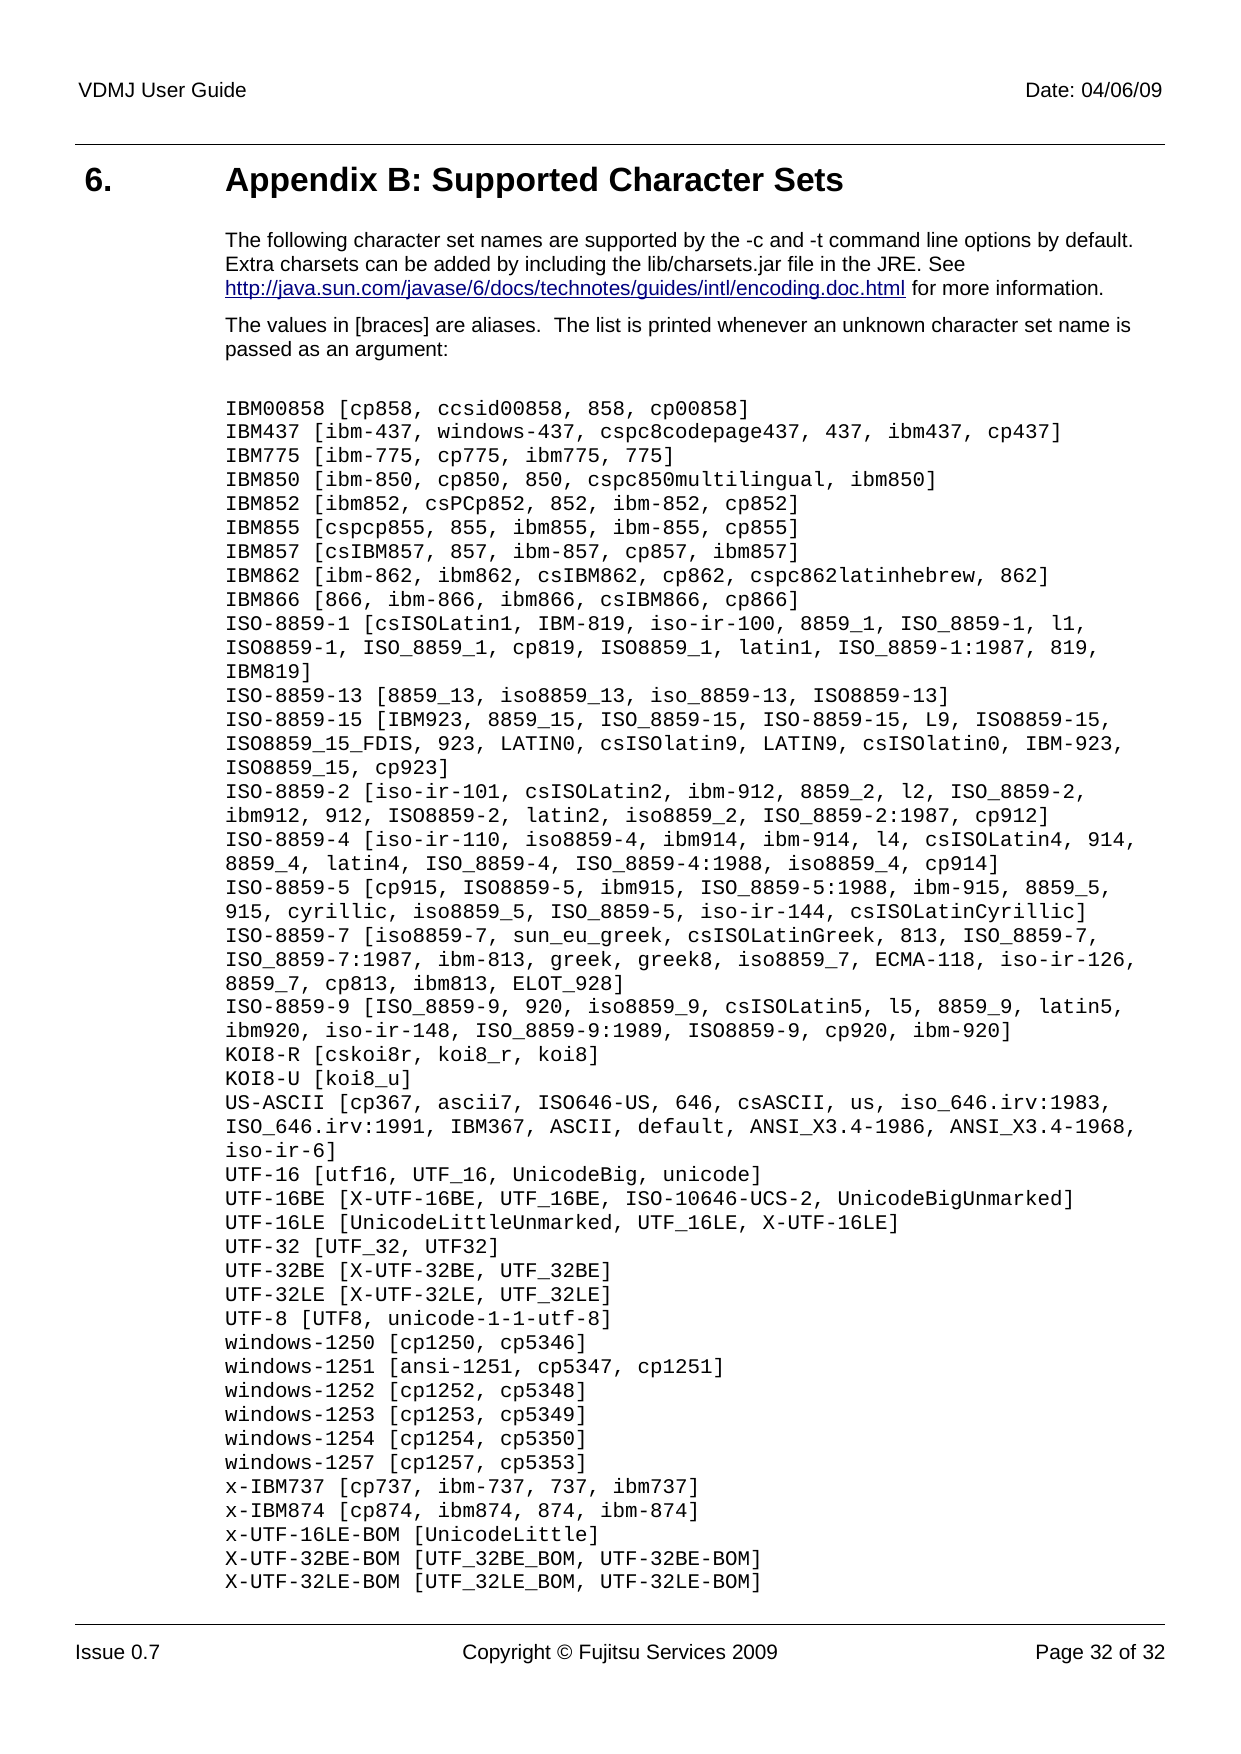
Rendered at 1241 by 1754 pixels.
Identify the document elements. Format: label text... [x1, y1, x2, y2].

text IBM852 [ibm852, csPCp852, 852, ibm-852, cp852] [225, 493, 1165, 517]
text windows-1251 [ansi-1251, cp5347, cp1251] [225, 1356, 1165, 1380]
text UTF-16 [utf16, UTF_16, UnicodeBig, unicode] [225, 1164, 1165, 1188]
text windows-1254 [cp1254, cp5350] [225, 1428, 1165, 1452]
text IBM775 [ibm-775, cp775, ibm775, 775] [225, 445, 1165, 469]
text UTF-16BE [X-UTF-16BE, UTF_16BE, ISO-10646-UCS-2, UnicodeBigUnmarked] [225, 1188, 1165, 1212]
text ISO-8859-9 [ISO_8859-9, 920, iso8859_9, csISOLatin5, l5, 8859_9, latin5, ibm920, iso-ir-148, ISO_8859-9:1989, ISO8859-9, cp920, ibm-920] [225, 996, 1165, 1044]
text UTF-32BE [X-UTF-32BE, UTF_32BE] [225, 1260, 1165, 1284]
text KOI8-R [cskoi8r, koi8_r, koi8] [225, 1044, 1165, 1068]
text UTF-32LE [X-UTF-32LE, UTF_32LE] [225, 1284, 1165, 1308]
text X-UTF-32LE-BOM [UTF_32LE_BOM, UTF-32LE-BOM] [225, 1571, 1165, 1595]
text windows-1257 [cp1257, cp5353] [225, 1452, 1165, 1476]
text x-UTF-16LE-BOM [UnicodeLittle] [225, 1523, 1165, 1547]
text windows-1250 [cp1250, cp5346] [225, 1332, 1165, 1356]
text X-UTF-32BE-BOM [UTF_32BE_BOM, UTF-32BE-BOM] [225, 1547, 1165, 1571]
text UTF-32 [UTF_32, UTF32] [225, 1236, 1165, 1260]
text IBM857 [csIBM857, 857, ibm-857, cp857, ibm857] [225, 541, 1165, 565]
text ISO-8859-15 [IBM923, 8859_15, ISO_8859-15, ISO-8859-15, L9, ISO8859-15, ISO8859_15_FDIS, 923, LATIN0, csISOlatin9, LATIN9, csISOlatin0, IBM-923, ISO8859_15, cp923] [225, 709, 1165, 781]
text IBM866 [866, ibm-866, ibm866, csIBM866, cp866] [225, 589, 1165, 613]
text x-IBM737 [cp737, ibm-737, 737, ibm737] [225, 1476, 1165, 1499]
text windows-1252 [cp1252, cp5348] [225, 1380, 1165, 1404]
text IBM862 [ibm-862, ibm862, csIBM862, cp862, cspc862latinhebrew, 862] [225, 565, 1165, 589]
text x-IBM874 [cp874, ibm874, 874, ibm-874] [225, 1499, 1165, 1523]
text IBM850 [ibm-850, cp850, 850, cspc850multilingual, ibm850] [225, 469, 1165, 493]
text The following character set names are supported by the -c and -t command line options by default. Extra charsets can be added by including the lib/charsets.jar file in the JRE. See http://java.sun.com/javase/6/docs/technotes/guides/intl/encoding.doc.html for more information. [225, 228, 1165, 300]
text windows-1253 [cp1253, cp5349] [225, 1404, 1165, 1428]
text ISO-8859-4 [iso-ir-110, iso8859-4, ibm914, ibm-914, l4, csISOLatin4, 914, 8859_4, latin4, ISO_8859-4, ISO_8859-4:1988, iso8859_4, cp914] [225, 829, 1165, 877]
text The values in [braces] are aliases. The list is printed whenever an unknown character set name is passed as an argument: [225, 313, 1165, 361]
text ISO-8859-7 [iso8859-7, sun_eu_greek, csISOLatinGreek, 813, ISO_8859-7, ISO_8859-7:1987, ibm-813, greek, greek8, iso8859_7, ECMA-118, iso-ir-126, 8859_7, cp813, ibm813, ELOT_928] [225, 924, 1165, 996]
text US-ASCII [cp367, ascii7, ISO646-US, 646, csASCII, us, iso_646.irv:1983, ISO_646.irv:1991, IBM367, ASCII, default, ANSI_X3.4-1986, ANSI_X3.4-1968, iso-ir-6] [225, 1092, 1165, 1164]
text UTF-16LE [UnicodeLittleUnmarked, UTF_16LE, X-UTF-16LE] [225, 1212, 1165, 1236]
text KOI8-U [koi8_u] [225, 1068, 1165, 1092]
subtitle Appendix B: Supported Character Sets [75, 160, 1165, 198]
text ISO-8859-2 [iso-ir-101, csISOLatin2, ibm-912, 8859_2, l2, ISO_8859-2, ibm912, 912, ISO8859-2, latin2, iso8859_2, ISO_8859-2:1987, cp912] [225, 781, 1165, 829]
text IBM437 [ibm-437, windows-437, cspc8codepage437, 437, ibm437, cp437] [225, 421, 1165, 445]
text IBM855 [cspcp855, 855, ibm855, ibm-855, cp855] [225, 517, 1165, 541]
text ISO-8859-5 [cp915, ISO8859-5, ibm915, ISO_8859-5:1988, ibm-915, 8859_5, 915, cyrillic, iso8859_5, ISO_8859-5, iso-ir-144, csISOLatinCyrillic] [225, 877, 1165, 924]
text ISO-8859-1 [csISOLatin1, IBM-819, iso-ir-100, 8859_1, ISO_8859-1, l1, ISO8859-1, ISO_8859_1, cp819, ISO8859_1, latin1, ISO_8859-1:1987, 819, IBM819] [225, 613, 1165, 685]
text IBM00858 [cp858, ccsid00858, 858, cp00858] [225, 397, 1165, 421]
text ISO-8859-13 [8859_13, iso8859_13, iso_8859-13, ISO8859-13] [225, 685, 1165, 709]
text UTF-8 [UTF8, unicode-1-1-utf-8] [225, 1308, 1165, 1332]
